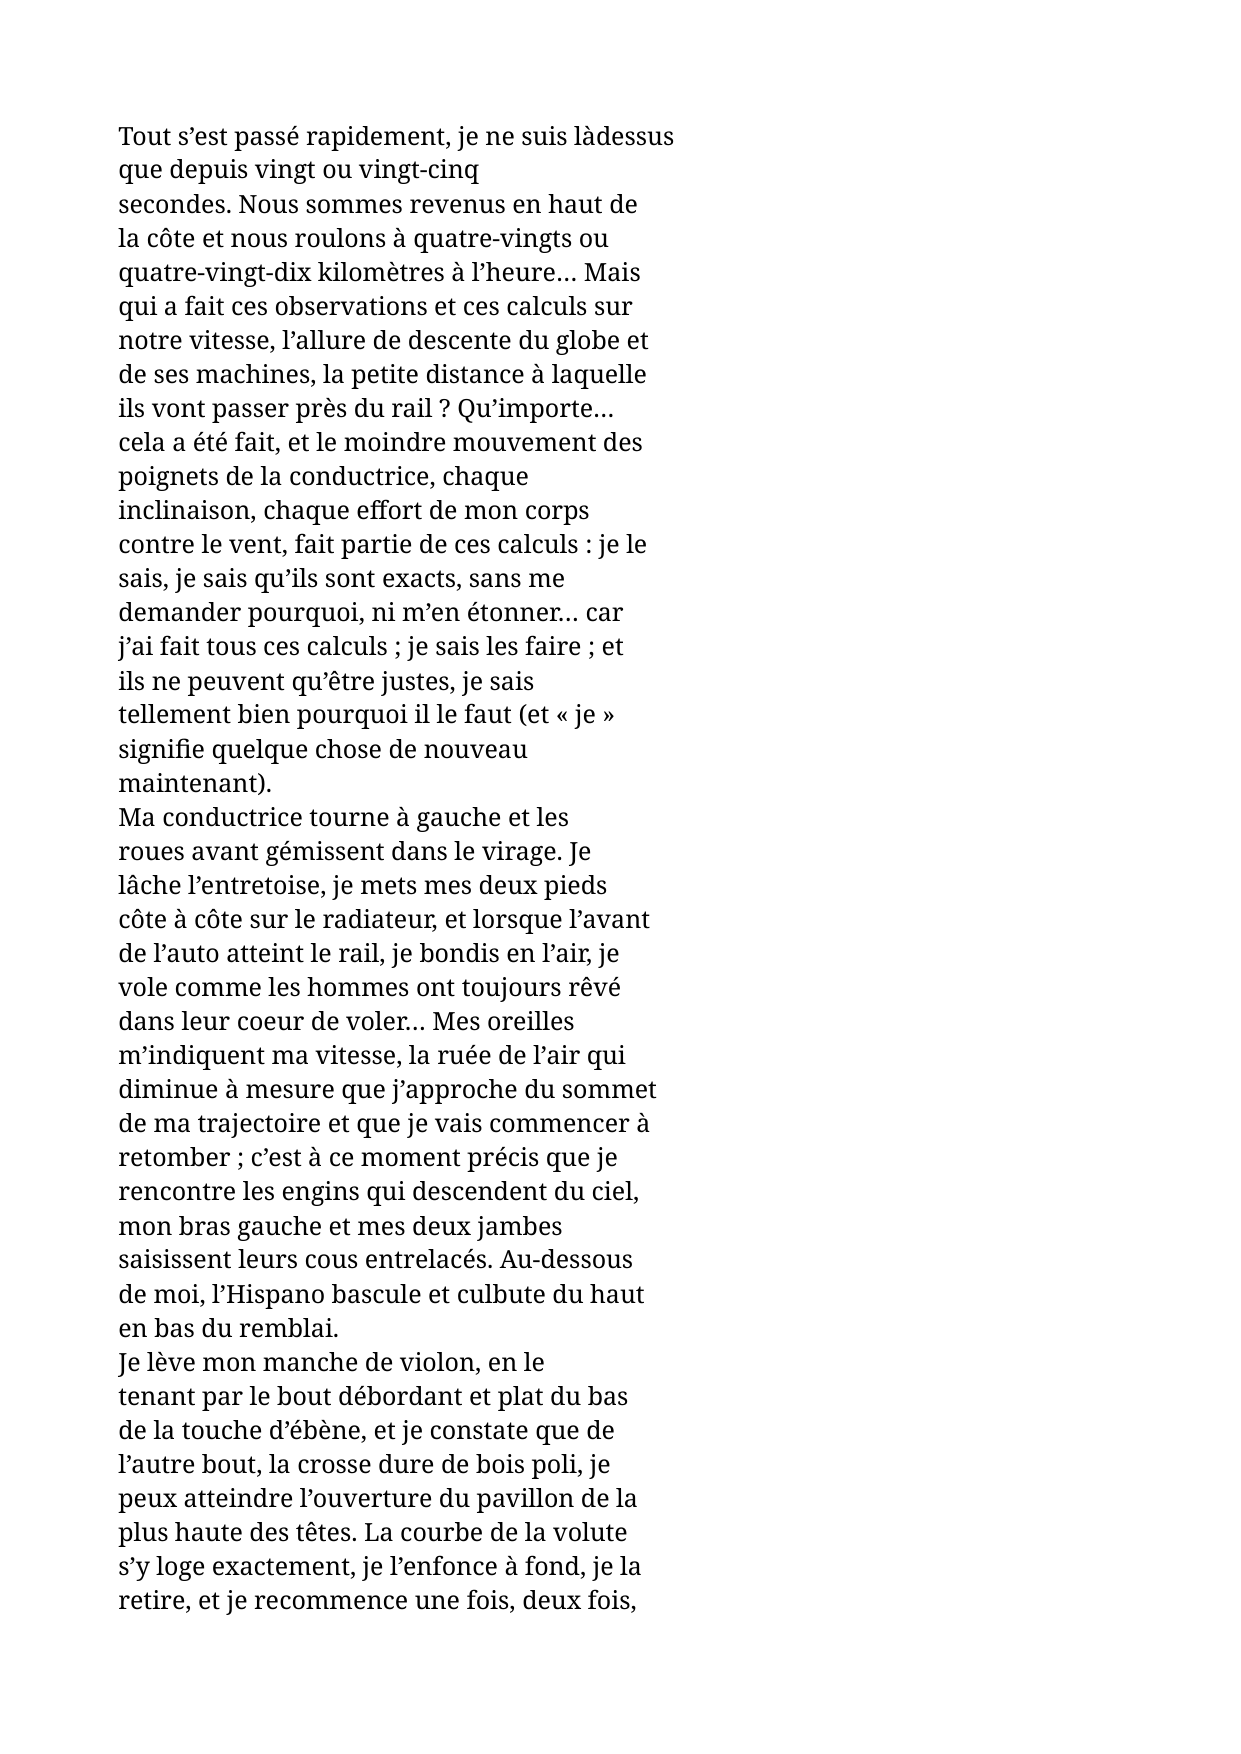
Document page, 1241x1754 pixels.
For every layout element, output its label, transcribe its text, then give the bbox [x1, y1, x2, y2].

text l’autre bout, la crosse dure de bois poli, je [118, 1447, 1122, 1481]
text peux atteindre l’ouverture du pavillon de la [118, 1481, 1122, 1515]
text Ma conductrice tourne à gauche et les [118, 799, 1122, 833]
text cela a été fait, et le moindre mouvement des [118, 425, 1122, 459]
text ils vont passer près du rail ? Qu’importe… [118, 391, 1122, 425]
text dans leur coeur de voler… Mes oreilles [118, 1004, 1122, 1038]
text notre vitesse, l’allure de descente du globe et [118, 322, 1122, 357]
text en bas du remblai. [118, 1310, 1122, 1344]
text m’indiquent ma vitesse, la ruée de l’air qui [118, 1038, 1122, 1072]
text retomber ; c’est à ce moment précis que je [118, 1140, 1122, 1174]
text que depuis vingt ou vingt-cinq [118, 152, 1122, 186]
text poignets de la conductrice, chaque [118, 459, 1122, 493]
text Tout s’est passé rapidement, je ne suis làdessus [118, 118, 1122, 152]
text Je lève mon manche de violon, en le [118, 1344, 1122, 1378]
text de l’auto atteint le rail, je bondis en l’air, je [118, 936, 1122, 970]
text maintenant). [118, 765, 1122, 799]
text vole comme les hommes ont toujours rêvé [118, 970, 1122, 1004]
text qui a fait ces observations et ces calculs sur [118, 288, 1122, 322]
text lâche l’entretoise, je mets mes deux pieds [118, 867, 1122, 902]
text quatre-vingt-dix kilomètres à l’heure… Mais [118, 254, 1122, 288]
text sais, je sais qu’ils sont exacts, sans me [118, 561, 1122, 595]
text ils ne peuvent qu’être justes, je sais [118, 663, 1122, 697]
text de ma trajectoire et que je vais commencer à [118, 1106, 1122, 1140]
text diminue à mesure que j’approche du sommet [118, 1072, 1122, 1106]
text rencontre les engins qui descendent du ciel, [118, 1174, 1122, 1208]
text roues avant gémissent dans le virage. Je [118, 833, 1122, 867]
text mon bras gauche et mes deux jambes [118, 1208, 1122, 1242]
text la côte et nous roulons à quatre-vingts ou [118, 220, 1122, 254]
text retire, et je recommence une fois, deux fois, [118, 1583, 1122, 1617]
text plus haute des têtes. La courbe de la volute [118, 1515, 1122, 1549]
text signifie quelque chose de nouveau [118, 731, 1122, 765]
text demander pourquoi, ni m’en étonner… car [118, 595, 1122, 629]
text de ses machines, la petite distance à laquelle [118, 357, 1122, 391]
text inclinaison, chaque effort de mon corps [118, 493, 1122, 527]
text secondes. Nous sommes revenus en haut de [118, 186, 1122, 220]
text contre le vent, fait partie de ces calculs : je le [118, 527, 1122, 561]
text s’y loge exactement, je l’enfonce à fond, je la [118, 1549, 1122, 1583]
text de la touche d’ébène, et je constate que de [118, 1412, 1122, 1447]
text de moi, l’Hispano bascule et culbute du haut [118, 1276, 1122, 1310]
text saisissent leurs cous entrelacés. Au-dessous [118, 1242, 1122, 1276]
text tellement bien pourquoi il le faut (et « je » [118, 697, 1122, 731]
text tenant par le bout débordant et plat du bas [118, 1378, 1122, 1412]
text j’ai fait tous ces calculs ; je sais les faire ; et [118, 629, 1122, 663]
text côte à côte sur le radiateur, et lorsque l’avant [118, 902, 1122, 936]
